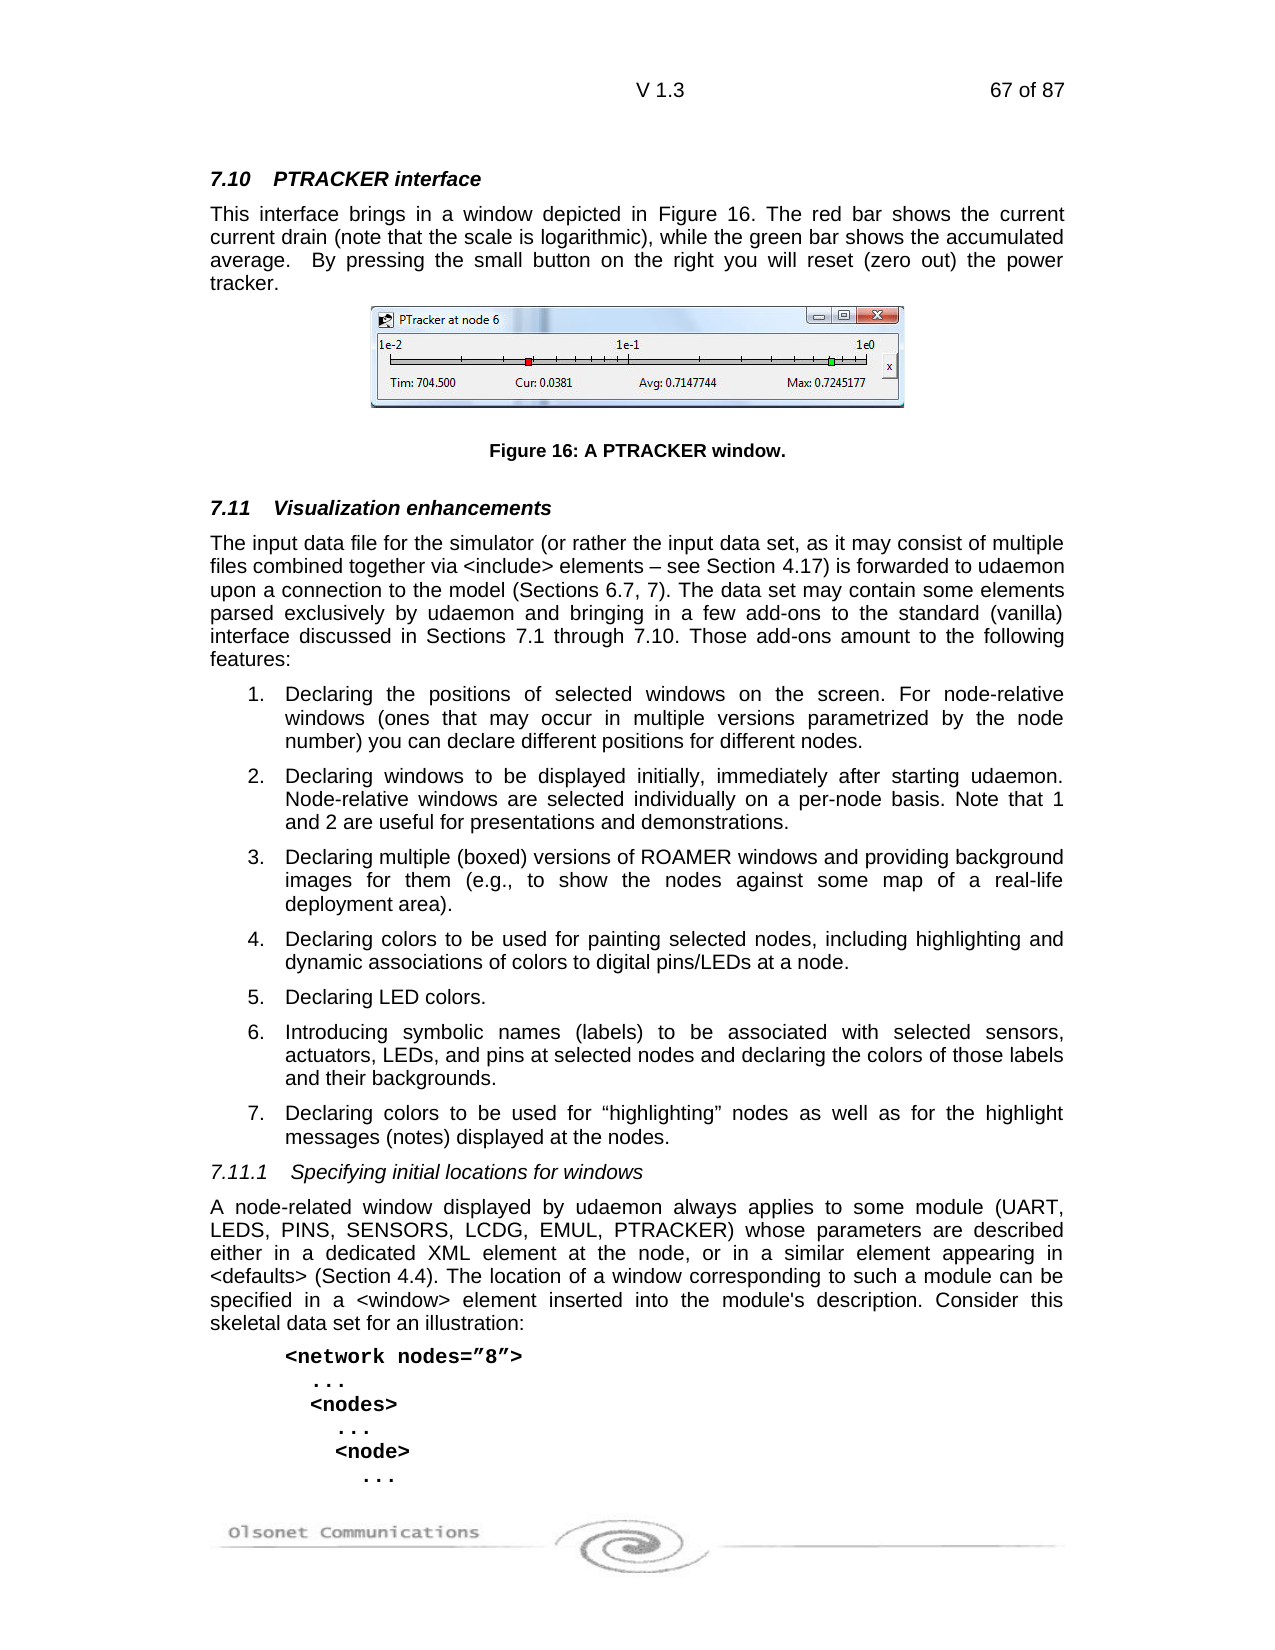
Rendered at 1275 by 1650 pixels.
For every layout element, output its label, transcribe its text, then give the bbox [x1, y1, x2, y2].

subtitle PTRACKER interface [210, 167, 1065, 190]
text This interface brings in a window depicted in Figure 16. The red bar shows the current current drain (note that the scale is logarithmic), while the green bar shows the accumulated average. By pressing the small button on the right you will reset (zero out) the power tracker. [210, 202, 1065, 295]
list Declaring colors to be used for painting selected nodes, including highlighting and dynamic associations of colors to digital pins/LEDs at a node. [247, 927, 1065, 974]
text ... [210, 1417, 1065, 1441]
list Declaring colors to be used for “highlighting” nodes as well as for the highlight messages (notes) displayed at the nodes. [247, 1102, 1065, 1148]
list Declaring windows to be displayed initially, immediately after starting udaemon. Node-relative windows are selected individually on a per-node basis. Note that 1 and 2 are useful for presentations and demonstrations. [247, 764, 1065, 834]
text <nodes> [210, 1394, 1065, 1417]
text The input data file for the simulator (or rather the input data set, as it may consist of multiple files combined together via <include> elements – see Section 4.17) is forwarded to udaemon upon a connection to the model (Sections 6.7, 7). The data set may contain some elements parsed exclusively by udaemon and bringing in a few add-ons to the standard (vanilla) interface discussed in Sections 7.1 through 7.10. Those add-ons amount to the following features: [210, 532, 1065, 671]
text <node> [210, 1441, 1065, 1464]
text ... [210, 1464, 1065, 1488]
text A node-related window displayed by udaemon always applies to some module (UART, LEDS, PINS, SENSORS, LCDG, EMUL, PTRACKER) whose parameters are described either in a dedicated XML element at the node, or in a similar element appearing in <defaults> (Section 4.4). The location of a window corresponding to such a module can be specified in a <window> element inserted into the module's description. Consider this skeletal data set for an illustration: [210, 1195, 1065, 1334]
text ... [210, 1370, 1065, 1394]
subtitle Visualization enhancements [210, 497, 1065, 520]
text Figure : A PTRACKER window. [371, 441, 904, 462]
picture [370, 306, 905, 408]
list Declaring multiple (boxed) versions of ROAMER windows and providing background images for them (e.g., to show the nodes against some map of a real-life deployment area). [247, 846, 1065, 916]
text <network nodes=”8”> [210, 1346, 1065, 1370]
list Introducing symbolic names (labels) to be associated with selected sensors, actuators, LEDs, and pins at selected nodes and declaring the colors of those labels and their backgrounds. [247, 1021, 1065, 1090]
picture [210, 1504, 1065, 1596]
list Declaring the positions of selected windows on the screen. For node-relative windows (ones that may occur in multiple versions parametrized by the node number) you can declare different positions for different nodes. [247, 683, 1065, 753]
subtitle Specifying initial locations for windows [210, 1160, 1065, 1183]
list Declaring LED colors. [247, 986, 1065, 1009]
